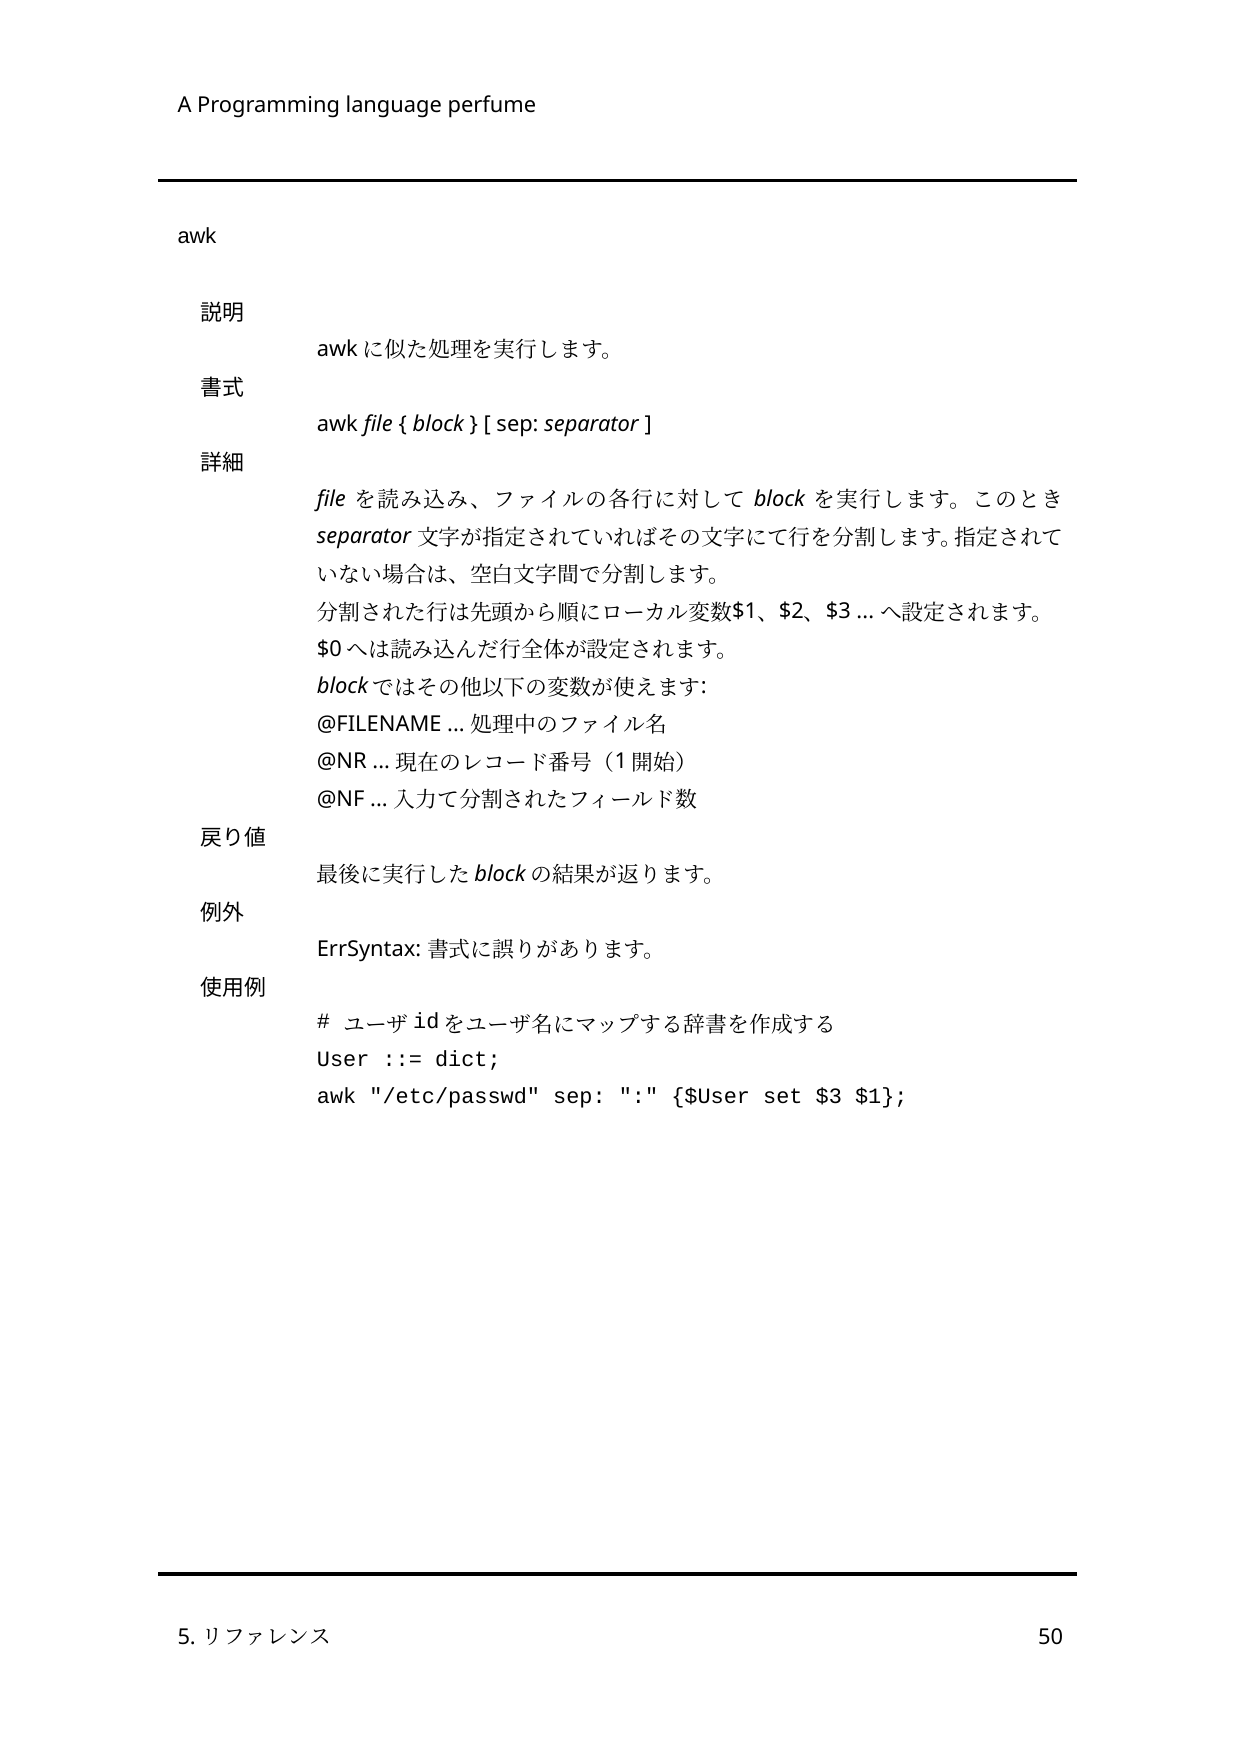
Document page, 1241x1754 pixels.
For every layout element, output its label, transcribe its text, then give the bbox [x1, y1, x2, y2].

table_cell ErrSyntax: 書式に誤りがあります。 [317, 892, 1063, 967]
table_cell 例外 [200, 892, 317, 967]
subtitle awk [177, 217, 1063, 254]
table_cell # ユーザidをユーザ名にマップする辞書を作成する User ::= dict; awk "/etc/passwd" sep: ":" {$User set $3 $1}; [317, 967, 1063, 1129]
table_cell awk file { block } [ sep: separator ] [317, 367, 1063, 442]
table_cell 戻り値 [200, 817, 317, 892]
table_cell 書式 [200, 367, 317, 442]
table_cell 詳細 [200, 442, 317, 817]
table_cell 使用例 [200, 967, 317, 1129]
table_header 説明 [200, 292, 317, 367]
table_header awkに似た処理を実行します。 [317, 292, 1063, 367]
table_cell file を読み込み、ファイルの各行に対して block を実行します。このときseparator 文字が指定されていればその文字にて行を分割します。指定されていない場合は、空白文字間で分割します。 分割された行は先頭から順にローカル変数$1、$2、$3 ... へ設定されます。 $0へは読み込んだ行全体が設定されます。 blockではその他以下の変数が使えます: @FILENAME ... 処理中のファイル名 @NR ... 現在のレコード番号（1開始） @NF ... 入力て分割されたフィールド数 [317, 442, 1063, 817]
table_cell 最後に実行したblockの結果が返ります。 [317, 817, 1063, 892]
